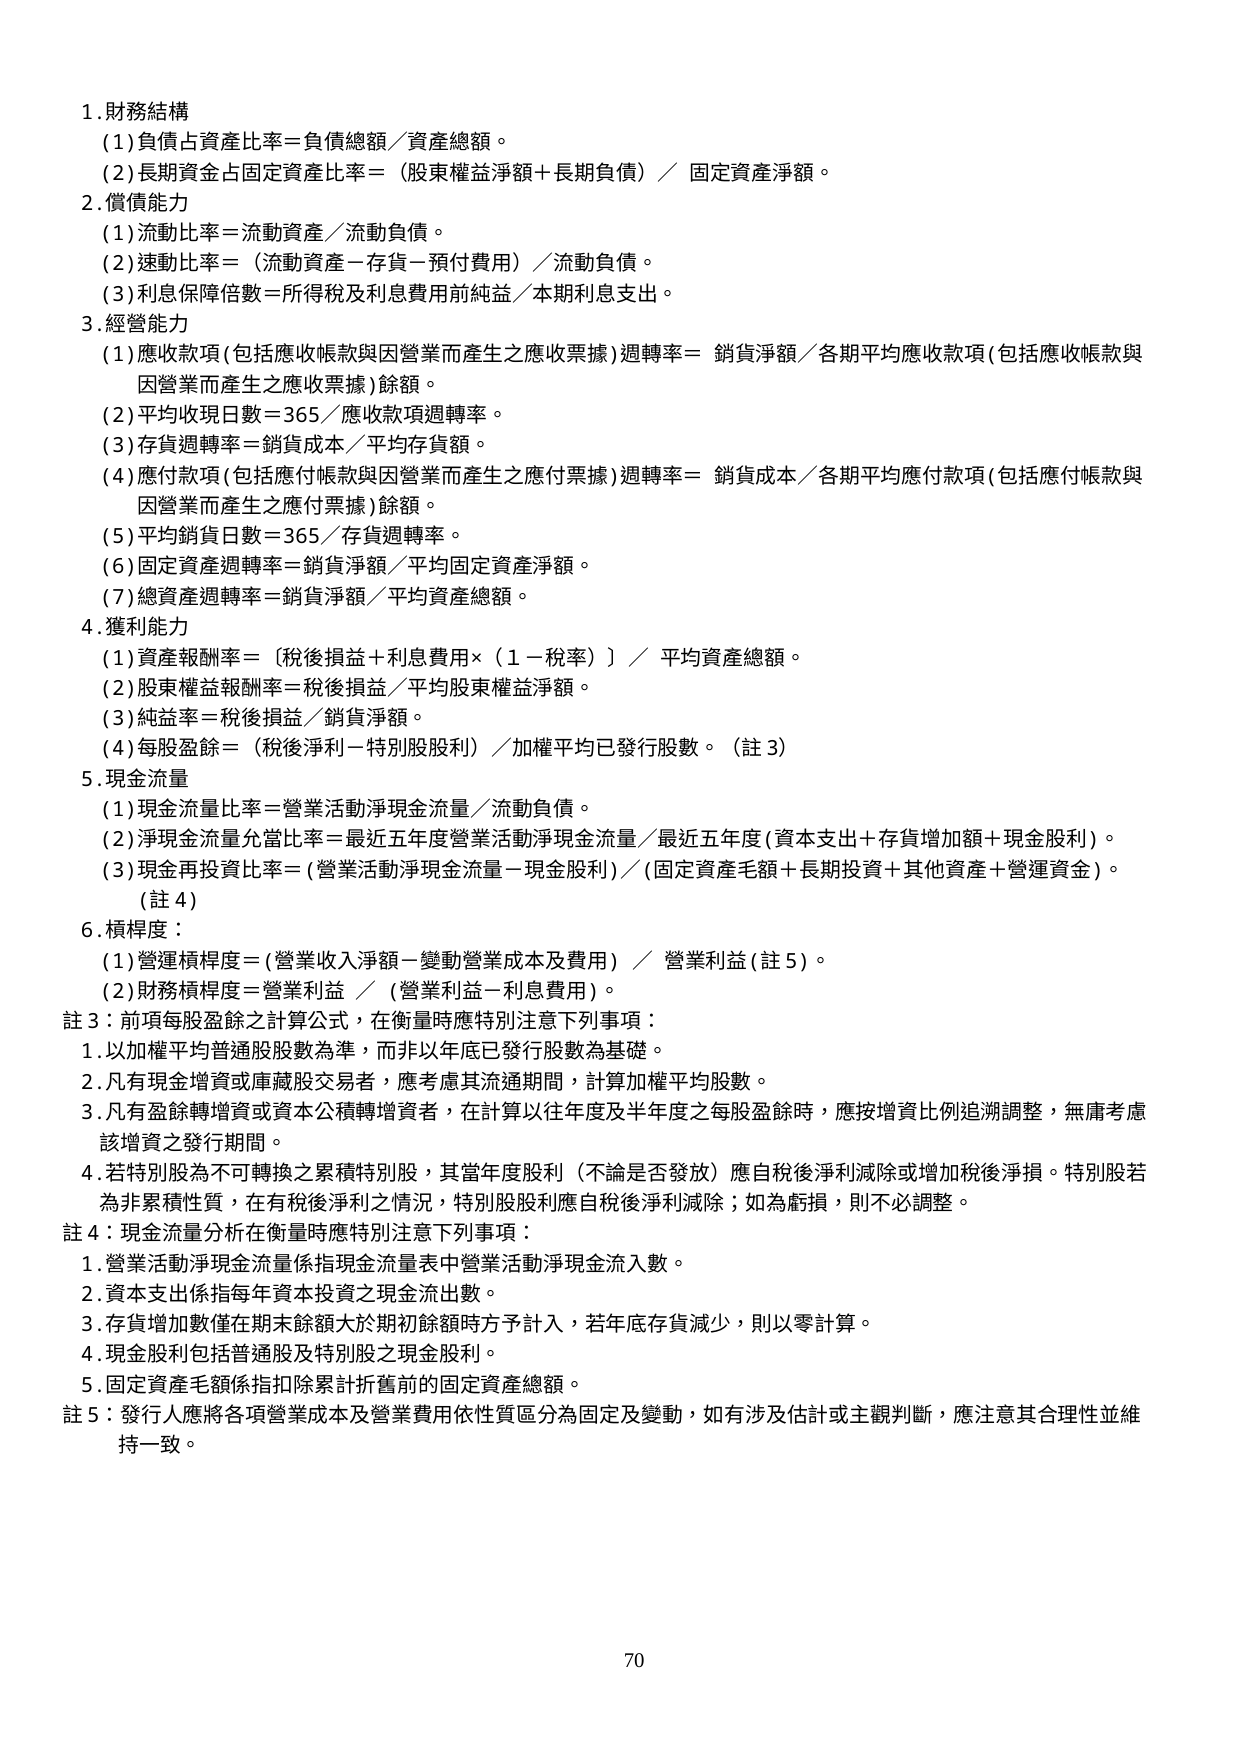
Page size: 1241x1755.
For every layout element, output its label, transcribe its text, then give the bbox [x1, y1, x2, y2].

text (2)速動比率＝（流動資產－存貨－預付費用）／流動負債。 [99, 247, 1150, 277]
text (1)流動比率＝流動資產／流動負債。 [99, 216, 1150, 247]
text 4.獲利能力 [81, 610, 1150, 641]
text 3.經營能力 [81, 307, 1150, 338]
text 註4：現金流量分析在衡量時應特別注意下列事項： [62, 1216, 1150, 1247]
text 3.存貨增加數僅在期末餘額大於期初餘額時方予計入，若年底存貨減少，則以零計算。 [81, 1307, 1150, 1338]
text (7)總資產週轉率＝銷貨淨額／平均資產總額。 [99, 580, 1150, 610]
text (1)負債占資產比率＝負債總額／資產總額。 [99, 125, 1150, 156]
text 4.現金股利包括普通股及特別股之現金股利。 [81, 1338, 1150, 1368]
text 4.若特別股為不可轉換之累積特別股，其當年度股利（不論是否發放）應自稅後淨利減除或增加稅後淨損。特別股若為非累積性質，在有稅後淨利之情況，特別股股利應自稅後淨利減除；如為虧損，則不必調整。 [81, 1156, 1150, 1216]
text 3.凡有盈餘轉增資或資本公積轉增資者，在計算以往年度及半年度之每股盈餘時，應按增資比例追溯調整，無庸考慮該增資之發行期間。 [81, 1095, 1150, 1156]
text (6)固定資產週轉率＝銷貨淨額／平均固定資產淨額。 [99, 550, 1150, 580]
text 2.資本支出係指每年資本投資之現金流出數。 [81, 1277, 1150, 1307]
text 1.以加權平均普通股股數為準，而非以年底已發行股數為基礎。 [81, 1035, 1150, 1065]
text (3)純益率＝稅後損益／銷貨淨額。 [99, 701, 1150, 732]
text 註5：發行人應將各項營業成本及營業費用依性質區分為固定及變動，如有涉及估計或主觀判斷，應注意其合理性並維持一致。 [62, 1398, 1150, 1459]
text (4)每股盈餘＝（稅後淨利－特別股股利）／加權平均已發行股數。（註3） [99, 732, 1150, 762]
text (3)存貨週轉率＝銷貨成本／平均存貨額。 [99, 428, 1150, 459]
text (3)利息保障倍數＝所得稅及利息費用前純益／本期利息支出。 [99, 277, 1150, 307]
text (2)長期資金占固定資產比率＝（股東權益淨額＋長期負債）／ 固定資產淨額。 [99, 156, 1150, 186]
text 註3：前項每股盈餘之計算公式，在衡量時應特別注意下列事項： [62, 1004, 1150, 1035]
text (2)股東權益報酬率＝稅後損益／平均股東權益淨額。 [99, 671, 1150, 701]
text 2.凡有現金增資或庫藏股交易者，應考慮其流通期間，計算加權平均股數。 [81, 1065, 1150, 1095]
text (2)平均收現日數＝365／應收款項週轉率。 [99, 398, 1150, 428]
text 2.償債能力 [81, 186, 1150, 216]
text (4)應付款項(包括應付帳款與因營業而產生之應付票據)週轉率＝ 銷貨成本／各期平均應付款項(包括應付帳款與因營業而產生之應付票據)餘額。 [99, 459, 1150, 519]
text 1.營業活動淨現金流量係指現金流量表中營業活動淨現金流入數。 [81, 1247, 1150, 1277]
text (1)營運槓桿度＝(營業收入淨額－變動營業成本及費用) ／ 營業利益(註5)。 [99, 944, 1150, 974]
text (1)現金流量比率＝營業活動淨現金流量／流動負債。 [99, 792, 1150, 823]
text (3)現金再投資比率＝(營業活動淨現金流量－現金股利)／(固定資產毛額＋長期投資＋其他資產＋營運資金)。(註4) [99, 853, 1150, 913]
text 1.財務結構 [81, 95, 1150, 125]
text (1)資產報酬率＝〔稅後損益＋利息費用×（１－稅率）〕／ 平均資產總額。 [99, 641, 1150, 671]
text (5)平均銷貨日數＝365／存貨週轉率。 [99, 519, 1150, 550]
text 5.固定資產毛額係指扣除累計折舊前的固定資產總額。 [81, 1368, 1150, 1398]
text (1)應收款項(包括應收帳款與因營業而產生之應收票據)週轉率＝ 銷貨淨額／各期平均應收款項(包括應收帳款與因營業而產生之應收票據)餘額。 [99, 338, 1150, 398]
text (2)財務槓桿度＝營業利益 ／ (營業利益－利息費用)。 [99, 974, 1150, 1004]
text 5.現金流量 [81, 762, 1150, 792]
text (2)淨現金流量允當比率＝最近五年度營業活動淨現金流量／最近五年度(資本支出＋存貨增加額＋現金股利)。 [99, 823, 1150, 853]
text 6.槓桿度： [81, 913, 1150, 944]
